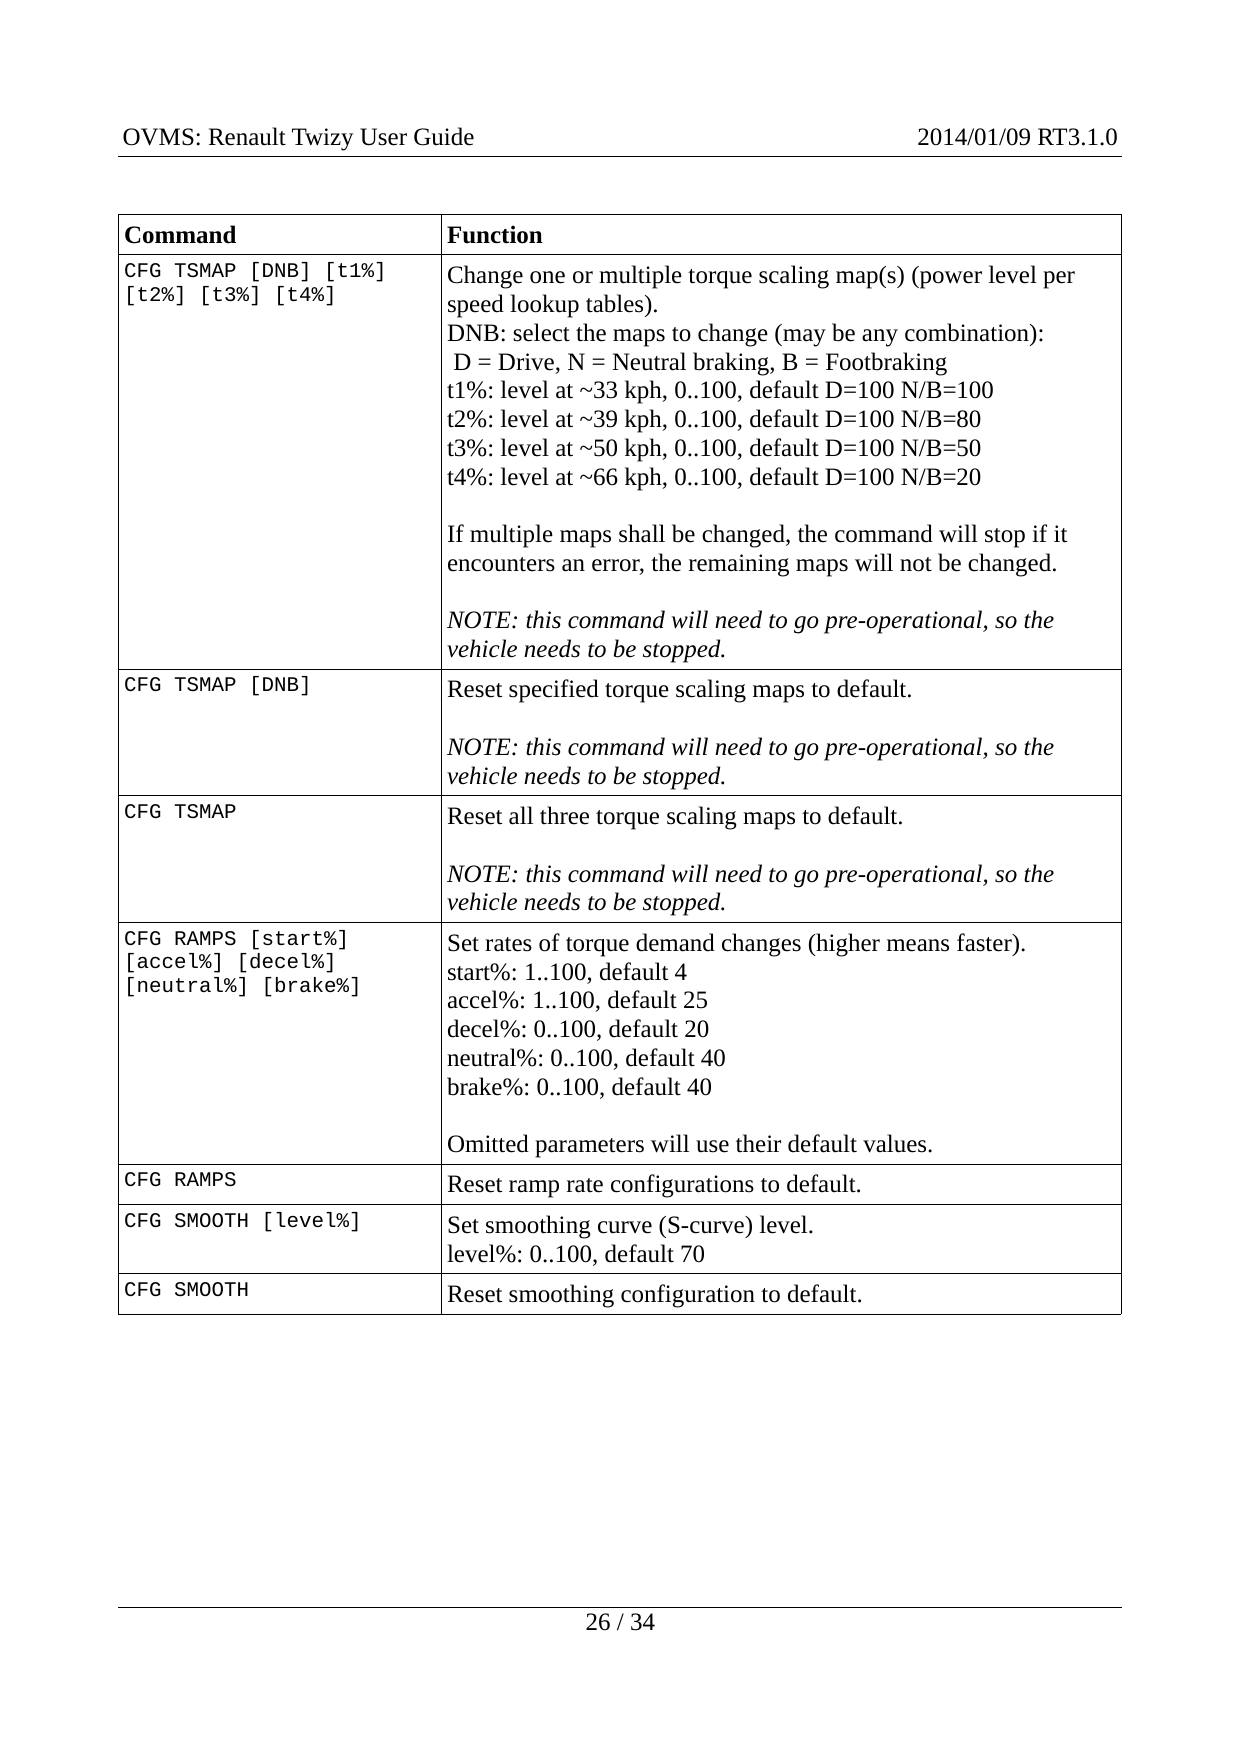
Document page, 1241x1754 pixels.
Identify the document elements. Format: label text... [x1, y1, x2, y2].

table_header Command [119, 215, 441, 254]
table_cell Reset all three torque scaling maps to default. NOTE: this command will need to go pre-operational, so the vehicle needs to be stopped. [442, 796, 1121, 922]
table_cell CFG TSMAP [DNB] [t1%] [t2%] [t3%] [t4%] [119, 255, 441, 668]
table_cell Change one or multiple torque scaling map(s) (power level per speed lookup tables). DNB: select the maps to change (may be any combination): D = Drive, N = Neutral braking, B = Footbraking t1%: level at ~33 kph, 0..100, default D=100 N/B=100 t2%: level at ~39 kph, 0..100, default D=100 N/B=80 t3%: level at ~50 kph, 0..100, default D=100 N/B=50 t4%: level at ~66 kph, 0..100, default D=100 N/B=20 If multiple maps shall be changed, the command will stop if it encounters an error, the remaining maps will not be changed. NOTE: this command will need to go pre-operational, so the vehicle needs to be stopped. [442, 255, 1121, 668]
table_cell CFG SMOOTH [level%] [119, 1205, 441, 1273]
table_cell Set smoothing curve (S-curve) level. level%: 0..100, default 70 [442, 1205, 1121, 1273]
table_cell Reset specified torque scaling maps to default. NOTE: this command will need to go pre-operational, so the vehicle needs to be stopped. [442, 670, 1121, 795]
table_cell Set rates of torque demand changes (higher means faster). start%: 1..100, default 4 accel%: 1..100, default 25 decel%: 0..100, default 20 neutral%: 0..100, default 40 brake%: 0..100, default 40 Omitted parameters will use their default values. [442, 923, 1121, 1163]
table_cell CFG RAMPS [119, 1165, 441, 1204]
table_cell CFG TSMAP [DNB] [119, 670, 441, 795]
table_cell Reset ramp rate configurations to default. [442, 1165, 1121, 1204]
table_header Function [442, 215, 1121, 254]
table_cell CFG SMOOTH [119, 1274, 441, 1313]
table_cell CFG RAMPS [start%] [accel%] [decel%] [neutral%] [brake%] [119, 923, 441, 1163]
table_cell CFG TSMAP [119, 796, 441, 922]
table_cell Reset smoothing configuration to default. [442, 1274, 1121, 1313]
